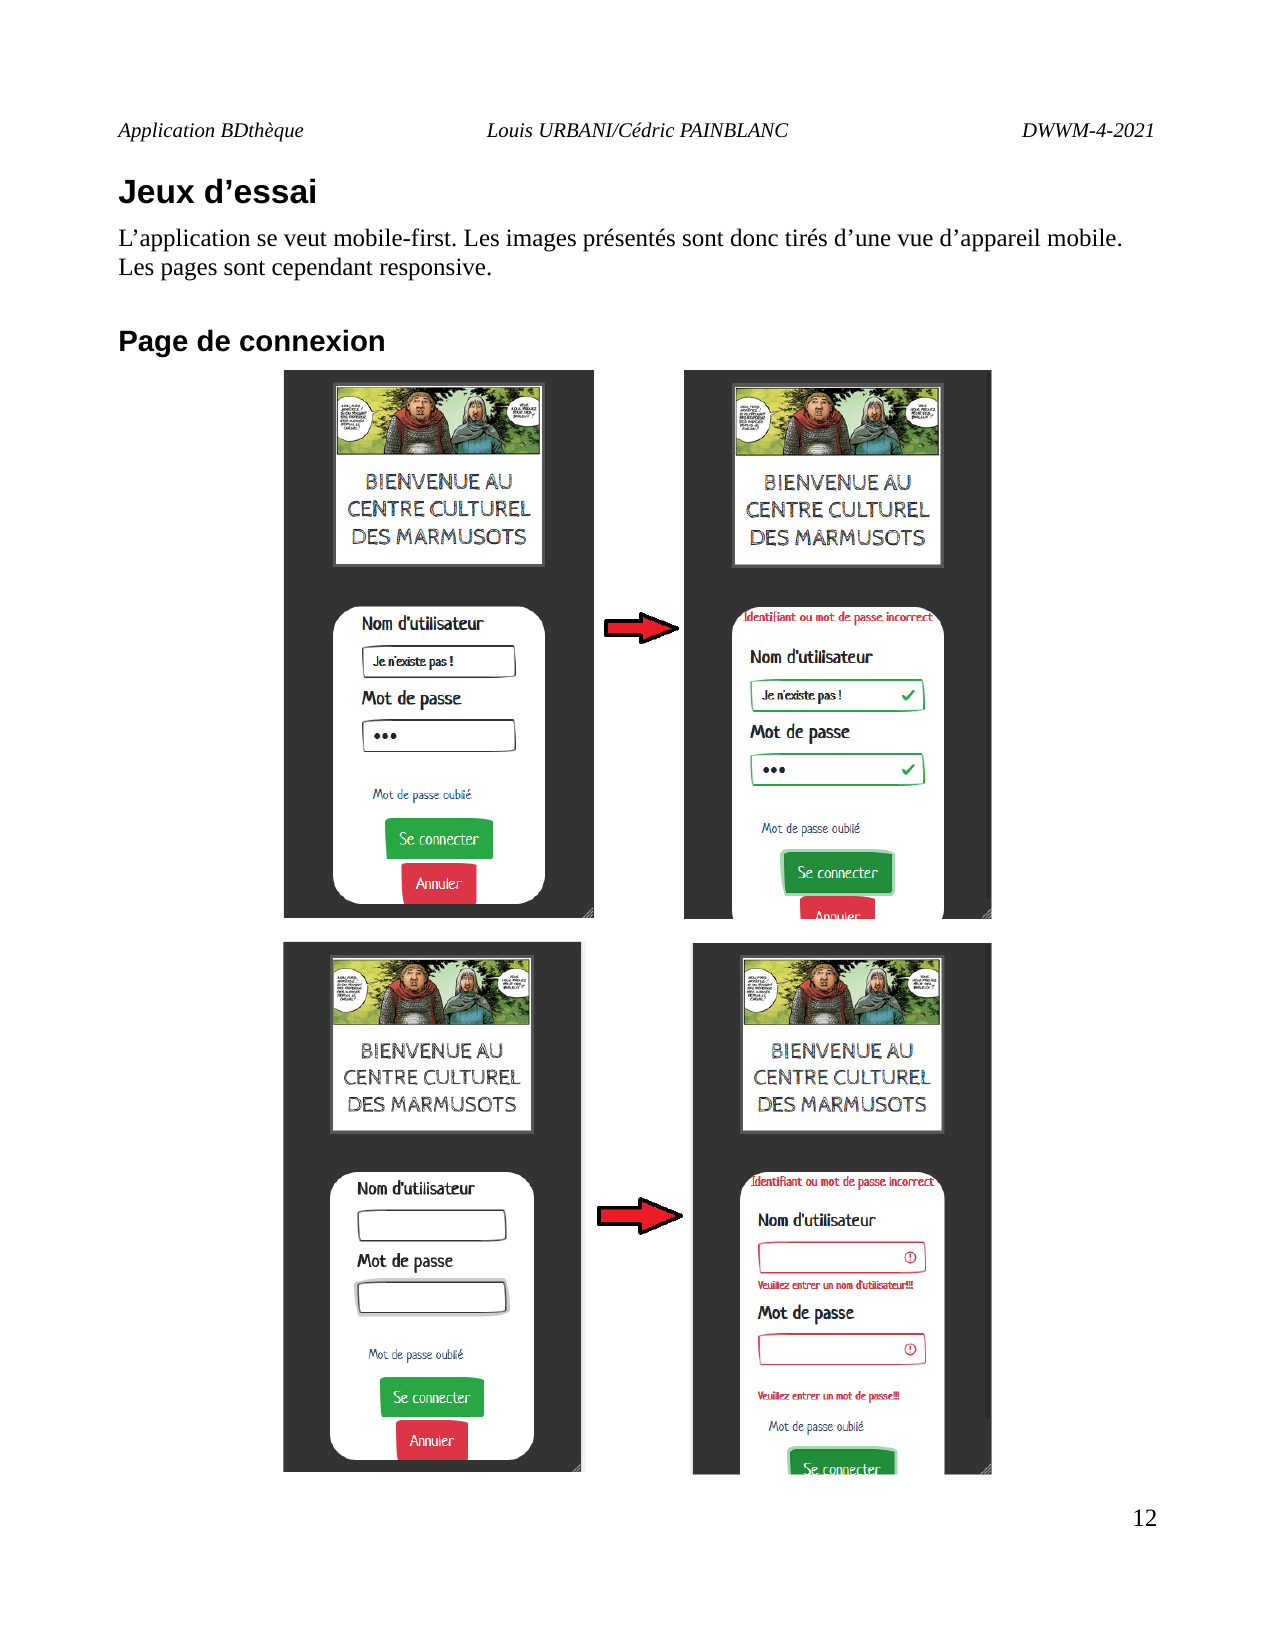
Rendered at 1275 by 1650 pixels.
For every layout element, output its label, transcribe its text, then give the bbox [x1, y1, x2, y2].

picture [283, 941, 992, 1475]
subtitle Page de connexion [118, 324, 1157, 357]
subtitle Jeux d’essai [118, 172, 1157, 210]
picture [283, 370, 992, 919]
text L’application se veut mobile-first. Les images présentés sont donc tirés d’une vue d’appareil mobile. Les pages sont cependant responsive. [118, 223, 1157, 280]
